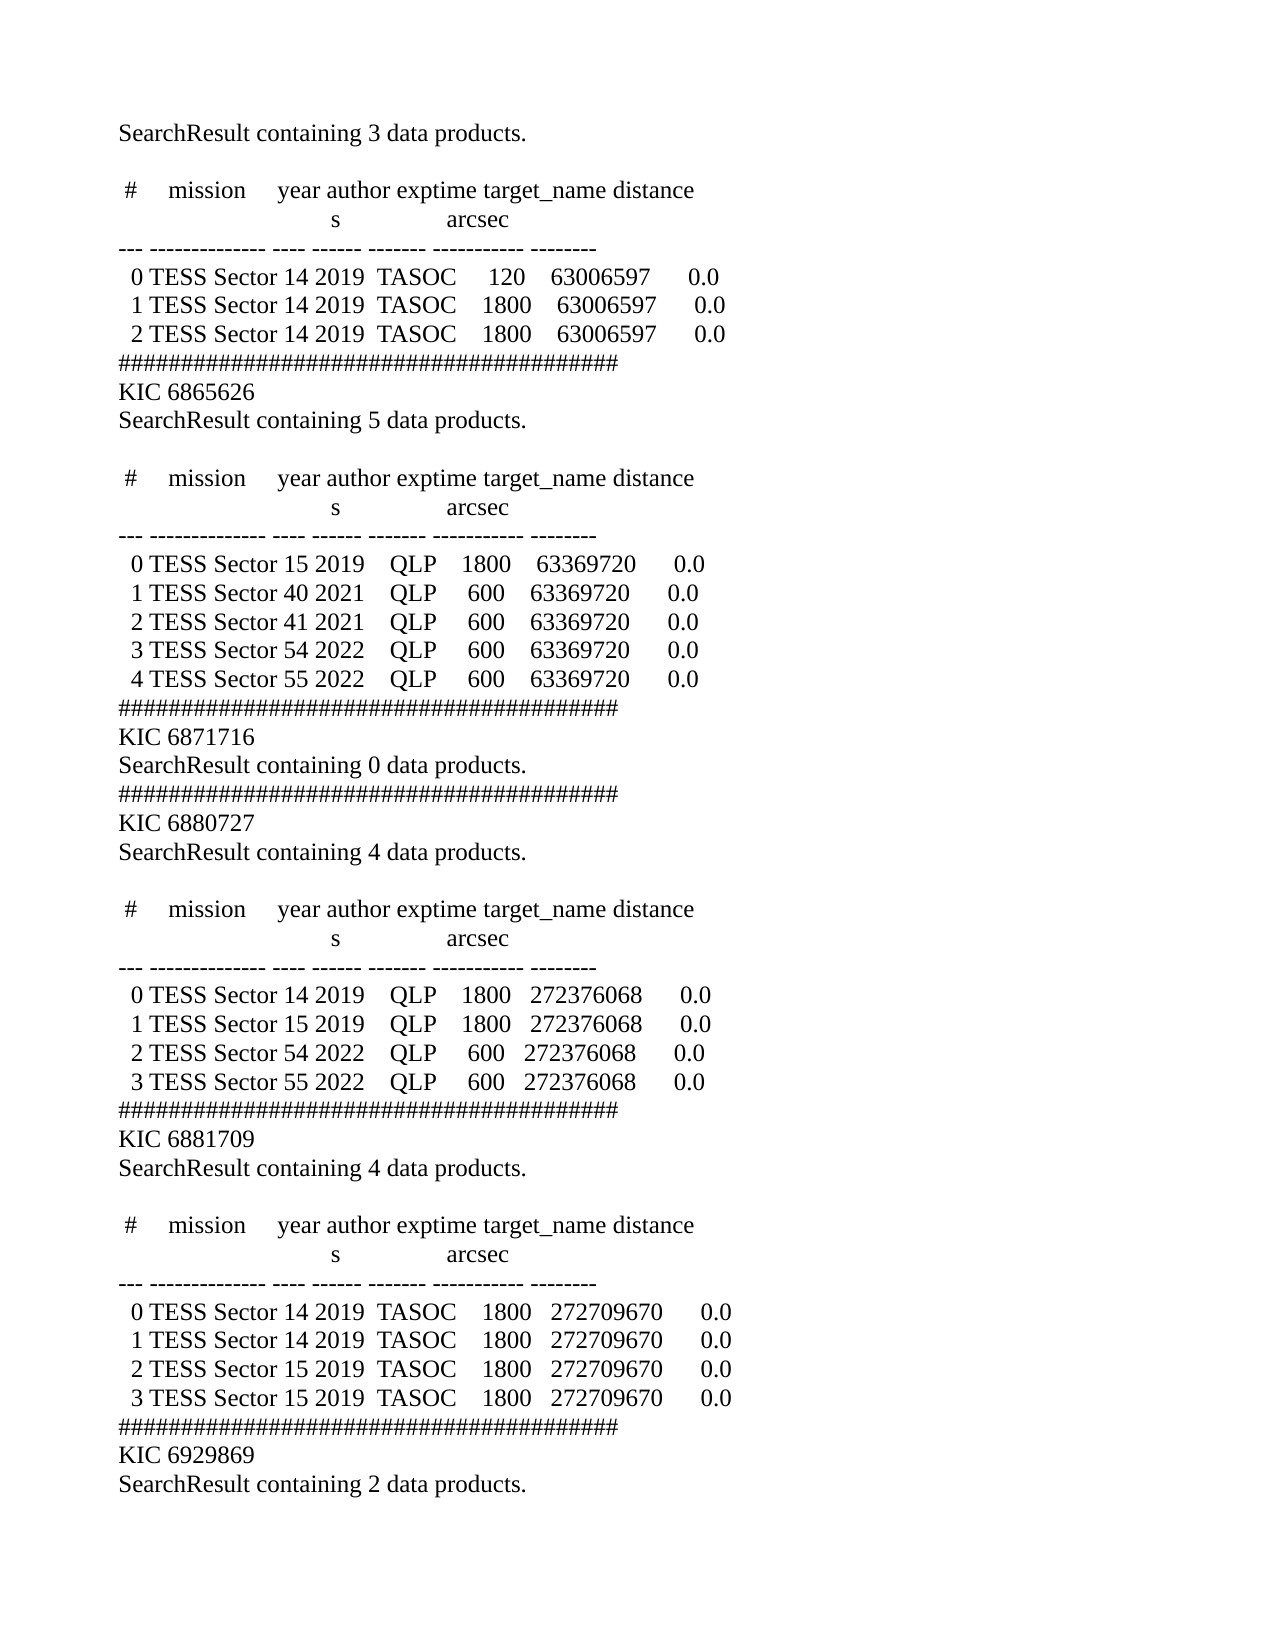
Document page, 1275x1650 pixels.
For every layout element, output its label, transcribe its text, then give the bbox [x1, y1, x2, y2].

text s arcsec [118, 1239, 1157, 1268]
text 1 TESS Sector 14 2019 TASOC 1800 63006597 0.0 [118, 291, 1157, 319]
text 1 TESS Sector 15 2019 QLP 1800 272376068 0.0 [118, 1009, 1157, 1038]
text --- -------------- ---- ------ ------- ----------- -------- [118, 952, 1157, 981]
text ######################################## [118, 348, 1157, 377]
text ######################################## [118, 1096, 1157, 1124]
text 0 TESS Sector 14 2019 TASOC 1800 272709670 0.0 [118, 1297, 1157, 1326]
text --- -------------- ---- ------ ------- ----------- -------- [118, 233, 1157, 262]
text SearchResult containing 4 data products. [118, 837, 1157, 866]
text 0 TESS Sector 14 2019 QLP 1800 272376068 0.0 [118, 981, 1157, 1009]
text ######################################## [118, 779, 1157, 808]
text 4 TESS Sector 55 2022 QLP 600 63369720 0.0 [118, 664, 1157, 693]
text # mission year author exptime target_name distance [118, 894, 1157, 923]
text 2 TESS Sector 15 2019 TASOC 1800 272709670 0.0 [118, 1354, 1157, 1383]
text KIC 6865626 [118, 377, 1157, 406]
text KIC 6871716 [118, 722, 1157, 751]
text SearchResult containing 0 data products. [118, 751, 1157, 779]
text s arcsec [118, 204, 1157, 233]
text 1 TESS Sector 14 2019 TASOC 1800 272709670 0.0 [118, 1326, 1157, 1354]
text s arcsec [118, 923, 1157, 952]
text KIC 6929869 [118, 1441, 1157, 1469]
text --- -------------- ---- ------ ------- ----------- -------- [118, 1268, 1157, 1297]
text SearchResult containing 5 data products. [118, 406, 1157, 434]
text 3 TESS Sector 15 2019 TASOC 1800 272709670 0.0 [118, 1383, 1157, 1412]
text SearchResult containing 2 data products. [118, 1469, 1157, 1498]
text # mission year author exptime target_name distance [118, 1211, 1157, 1239]
text 2 TESS Sector 54 2022 QLP 600 272376068 0.0 [118, 1038, 1157, 1067]
text KIC 6881709 [118, 1124, 1157, 1153]
text s arcsec [118, 492, 1157, 521]
text 0 TESS Sector 15 2019 QLP 1800 63369720 0.0 [118, 549, 1157, 578]
text ######################################## [118, 693, 1157, 722]
text 2 TESS Sector 41 2021 QLP 600 63369720 0.0 [118, 607, 1157, 636]
text 2 TESS Sector 14 2019 TASOC 1800 63006597 0.0 [118, 319, 1157, 348]
text 1 TESS Sector 40 2021 QLP 600 63369720 0.0 [118, 578, 1157, 607]
text 3 TESS Sector 55 2022 QLP 600 272376068 0.0 [118, 1067, 1157, 1096]
text 3 TESS Sector 54 2022 QLP 600 63369720 0.0 [118, 636, 1157, 664]
text --- -------------- ---- ------ ------- ----------- -------- [118, 521, 1157, 549]
text # mission year author exptime target_name distance [118, 463, 1157, 492]
text KIC 6880727 [118, 808, 1157, 837]
text ######################################## [118, 1412, 1157, 1441]
text 0 TESS Sector 14 2019 TASOC 120 63006597 0.0 [118, 262, 1157, 291]
text # mission year author exptime target_name distance [118, 176, 1157, 204]
text SearchResult containing 3 data products. [118, 118, 1157, 147]
text SearchResult containing 4 data products. [118, 1153, 1157, 1182]
